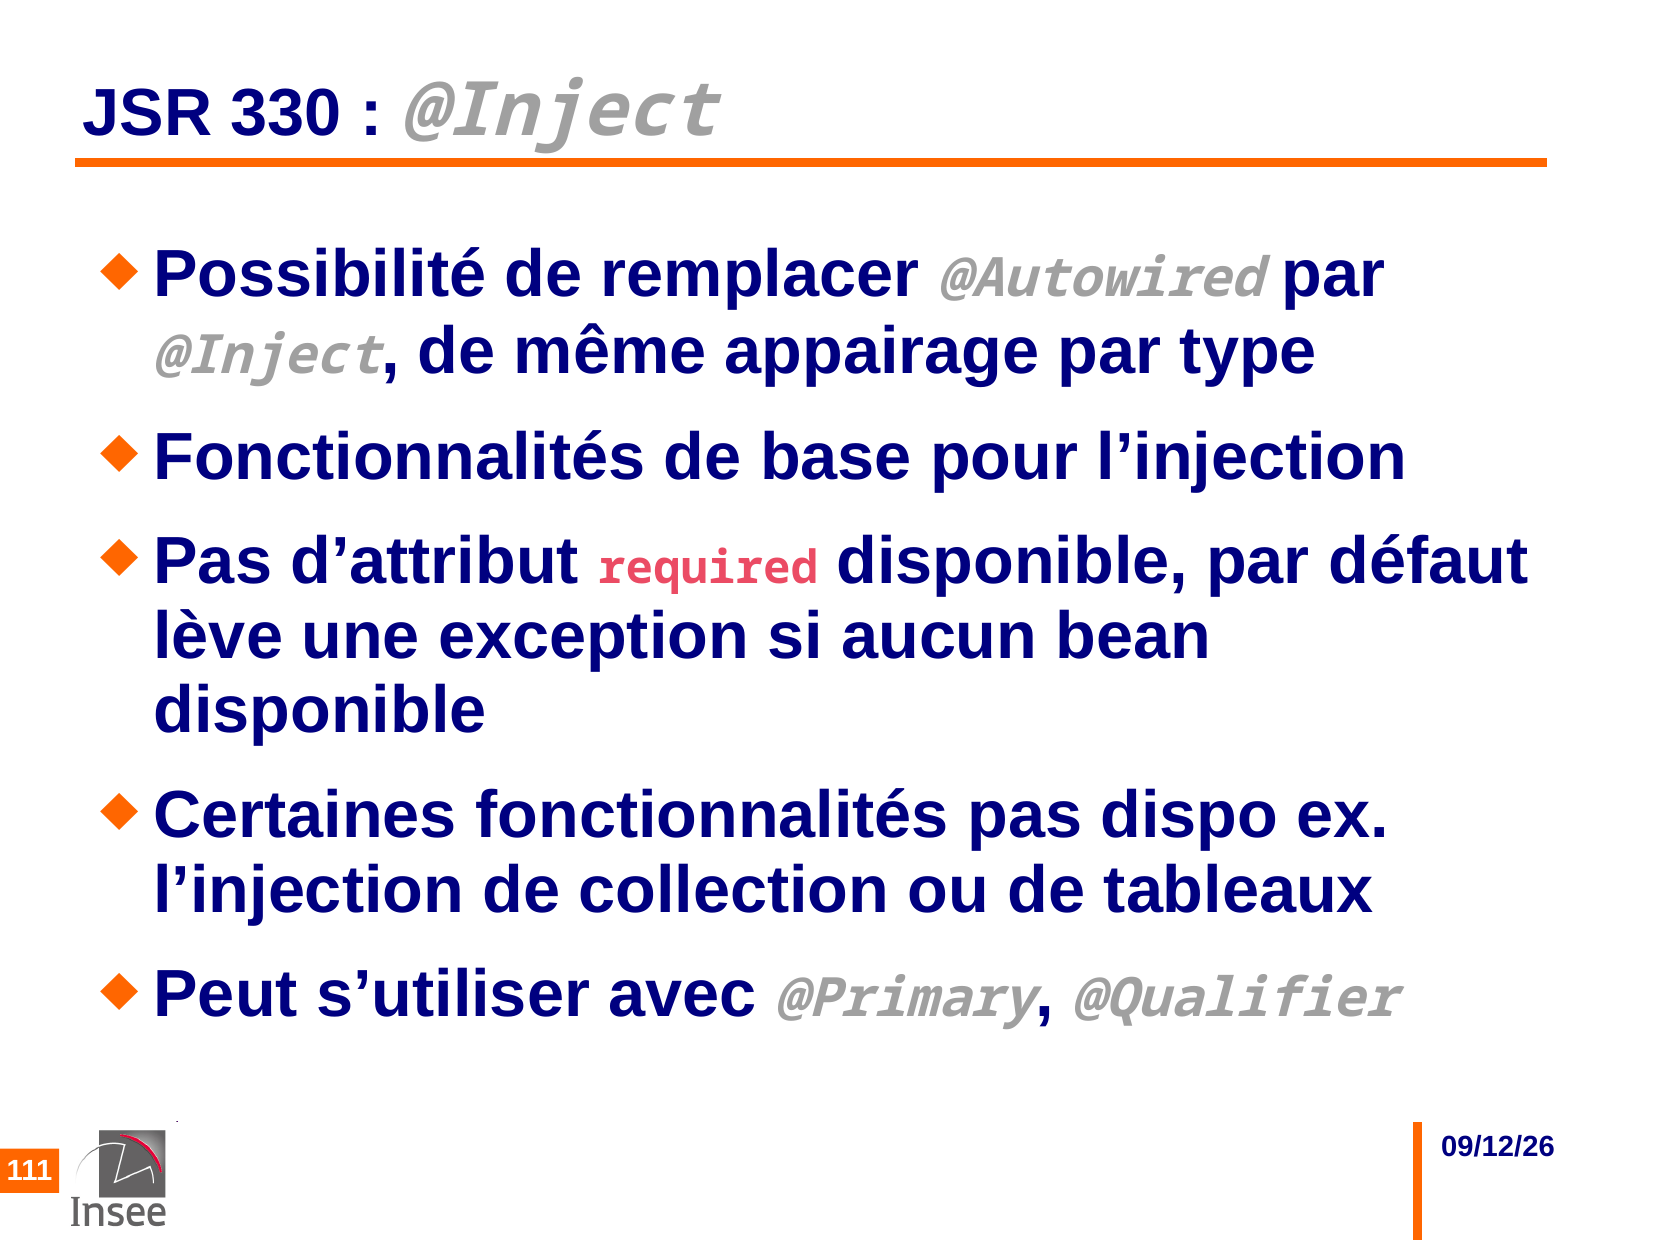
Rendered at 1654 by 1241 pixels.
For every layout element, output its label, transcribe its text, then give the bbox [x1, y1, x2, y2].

title JSR 330 : @Inject [82, 49, 1619, 163]
list Possibilité de remplacer @Autowired par @Inject, de même appairage par type Fonctionnalités de base pour l’injection Pas d’attribut required disponible, par défaut lève une exception si aucun bean disponible Certaines fonctionnalités pas dispo ex. l’injection de collection ou de tableaux Peut s’utiliser avec @Primary, @Qualifier [82, 236, 1548, 1087]
picture [62, 1121, 178, 1241]
